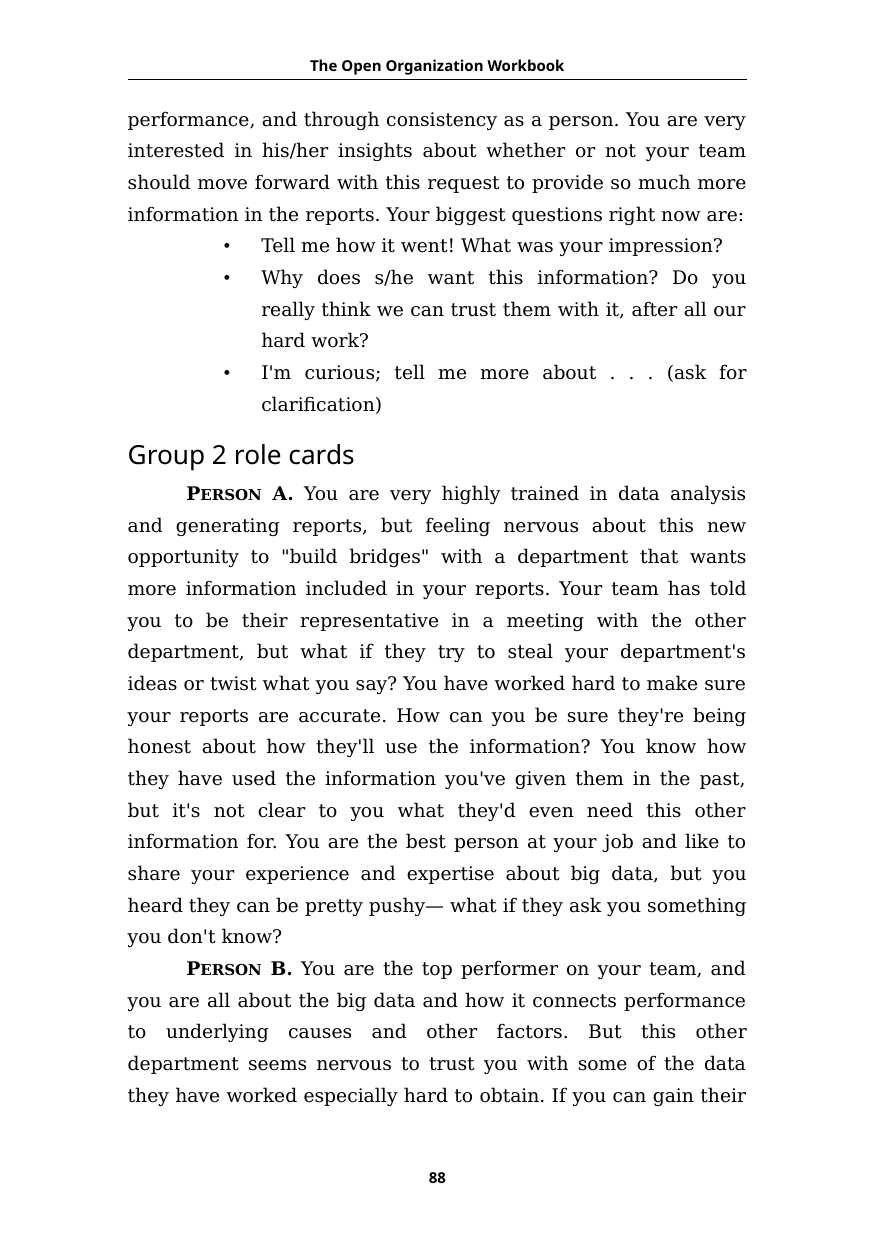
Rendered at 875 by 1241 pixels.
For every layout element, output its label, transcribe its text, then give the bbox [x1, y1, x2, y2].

text Person A. You are very highly trained in data analysis and generating reports, but feeling nervous about this new opportunity to "build bridges" with a department that wants more information included in your reports. Your team has told you to be their representative in a meeting with the other department, but what if they try to steal your department's ideas or twist what you say? You have worked hard to make sure your reports are accurate. How can you be sure they're being honest about how they'll use the information? You know how they have used the information you've given them in the past, but it's not clear to you what they'd even need this other information for. You are the best person at your job and like to share your experience and expertise about big data, but you heard they can be pretty pushy— what if they ask you something you don't know? [127, 483, 747, 948]
text performance, and through consistency as a person. You are very interested in his/her insights about whether or not your team should move forward with this request to provide so much more information in the reports. Your biggest questions right now are: [127, 109, 747, 226]
list Why does s/he want this information? Do you really think we can trust them with it, after all our hard work? [223, 267, 747, 352]
list I'm curious; tell me more about . . . (ask for clarification) [223, 362, 747, 416]
list Tell me how it went! What was your impression? [223, 235, 747, 257]
text Person B. You are the top performer on your team, and you are all about the big data and how it connects performance to underlying causes and other factors. But this other department seems nervous to trust you with some of the data they have worked especially hard to obtain. If you can gain their [127, 958, 747, 1107]
subtitle Group 2 role cards [127, 440, 747, 470]
